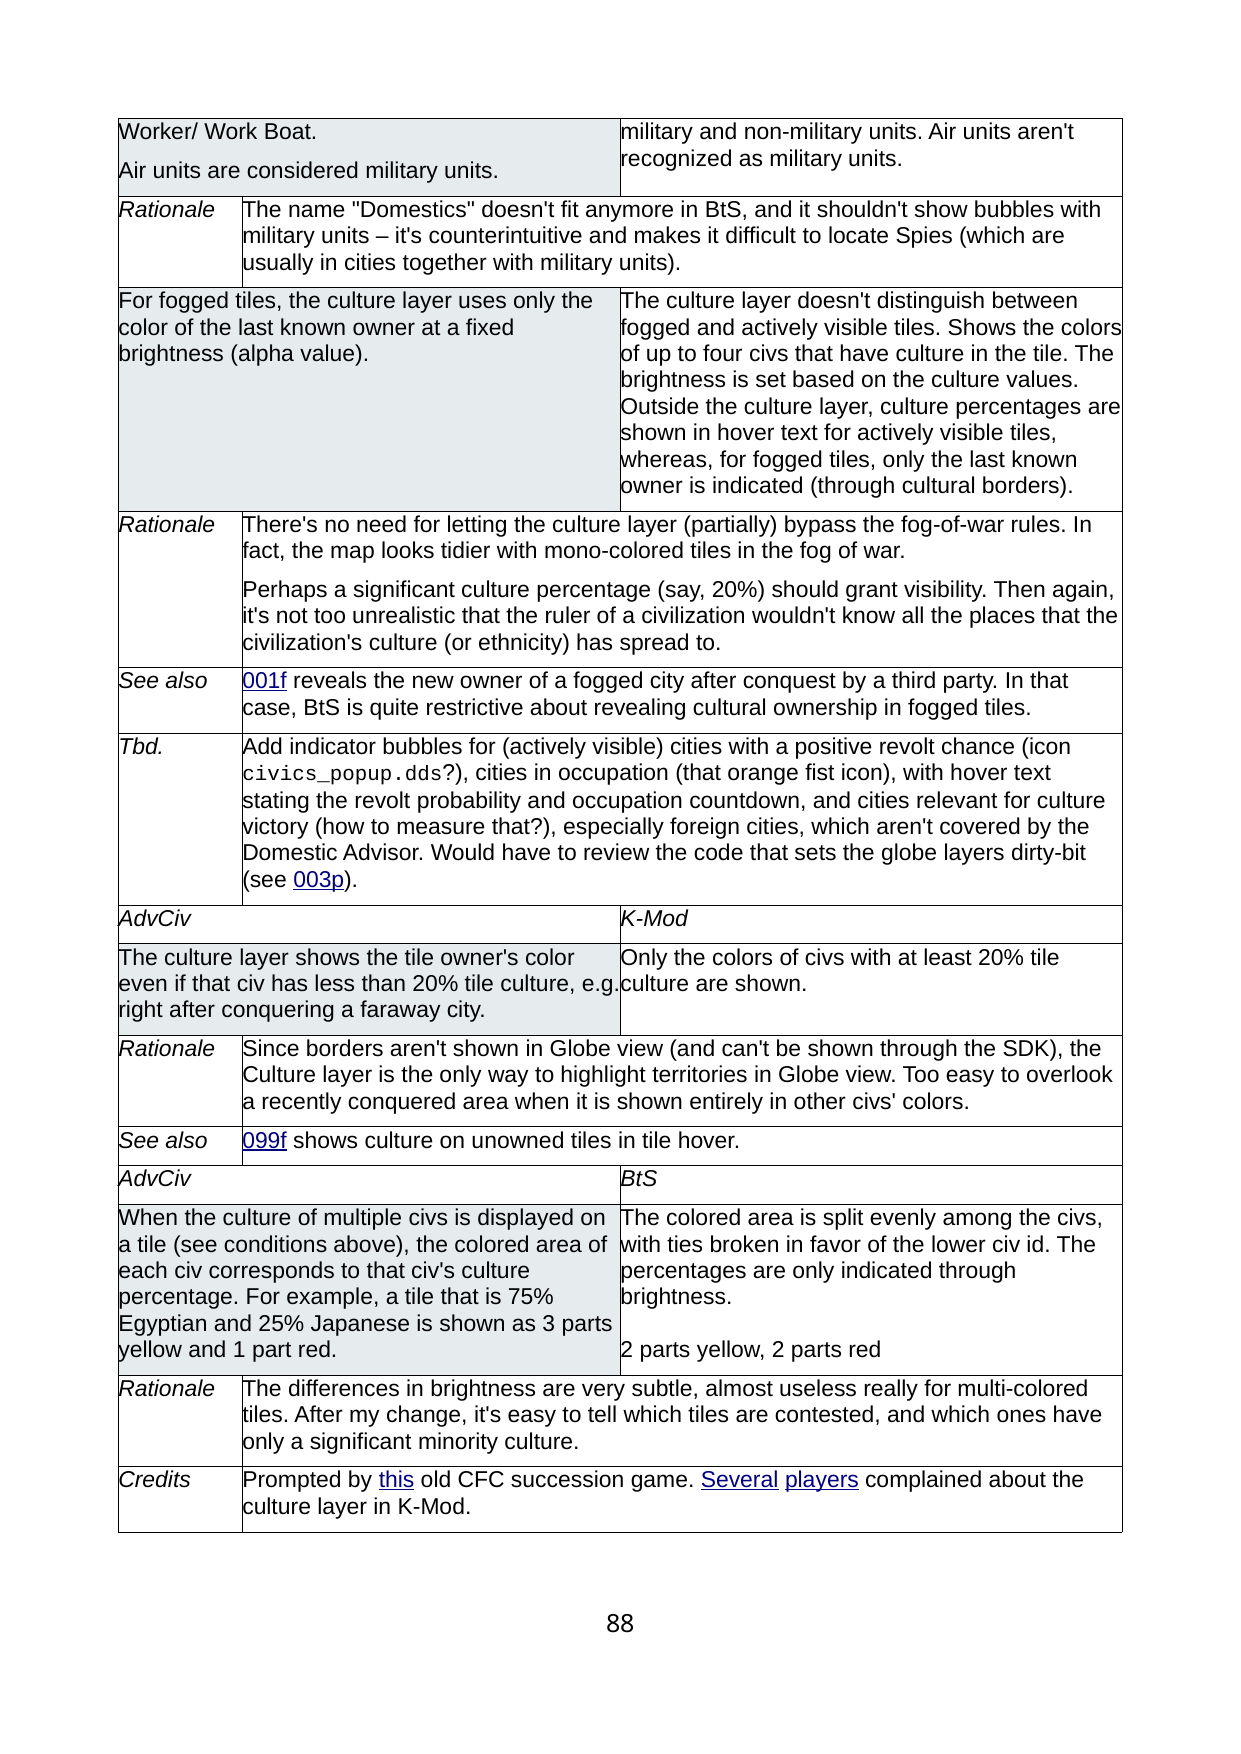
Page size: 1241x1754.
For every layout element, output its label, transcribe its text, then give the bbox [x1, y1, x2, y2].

table_cell AdvCiv [119, 906, 620, 943]
table_cell Rationale [119, 512, 242, 667]
table_cell K-Mod [621, 906, 1122, 943]
table_cell The name "Domestics" doesn't fit anymore in BtS, and it shouldn't show bubbles with military units – it's counterintuitive and makes it difficult to locate Spies (which are usually in cities together with military units). [243, 197, 1122, 287]
table_cell Only the colors of civs with at least 20% tile culture are shown. [621, 944, 1122, 1035]
table_cell Add indicator bubbles for (actively visible) cities with a positive revolt chance (icon civics_popup.dds?), cities in occupation (that orange fist icon), with hover text stating the revolt probability and occupation countdown, and cities relevant for culture victory (how to measure that?), especially foreign cities, which aren't covered by the Domestic Advisor. Would have to review the code that sets the globe layers dirty-bit (see 003p). [243, 734, 1122, 904]
table_cell The culture layer shows the tile owner's color even if that civ has less than 20% tile culture, e.g. right after conquering a faraway city. [119, 944, 620, 1035]
table_cell The culture layer doesn't distinguish between fogged and actively visible tiles. Shows the colors of up to four civs that have culture in the tile. The brightness is set based on the culture values. Outside the culture layer, culture percentages are shown in hover text for actively visible tiles, whereas, for fogged tiles, only the last known owner is indicated (through cultural borders). [621, 288, 1122, 511]
table_cell 001f reveals the new owner of a fogged city after conquest by a third party. In that case, BtS is quite restrictive about revealing cultural ownership in fogged tiles. [243, 668, 1122, 732]
table_cell 099f shows culture on unowned tiles in tile hover. [243, 1127, 1122, 1165]
table_cell military and non-military units. Air units aren't recognized as military units. [621, 119, 1122, 196]
table_cell When the culture of multiple civs is displayed on a tile (see conditions above), the colored area of each civ corresponds to that civ's culture percentage. For example, a tile that is 75% Egyptian and 25% Japanese is shown as 3 parts yellow and 1 part red. [119, 1205, 620, 1375]
table_cell Since borders aren't shown in Globe view (and can't be shown through the SDK), the Culture layer is the only way to highlight territories in Globe view. Too easy to overlook a recently conquered area when it is shown entirely in other civs' colors. [243, 1036, 1122, 1126]
table_cell BtS [621, 1166, 1122, 1204]
table_cell Rationale [119, 1036, 242, 1126]
table_cell Rationale [119, 1376, 242, 1466]
table_cell Rationale [119, 197, 242, 287]
table_cell The differences in brightness are very subtle, almost useless really for multi-colored tiles. After my change, it's easy to tell which tiles are contested, and which ones have only a significant minority culture. [243, 1376, 1122, 1466]
table_cell Worker/ Work Boat. Air units are considered military units. [119, 119, 620, 196]
table_cell The colored area is split evenly among the civs, with ties broken in favor of the lower civ id. The percentages are only indicated through brightness. 2 parts yellow, 2 parts red [621, 1205, 1122, 1375]
table_cell Tbd. [119, 734, 242, 904]
table_cell Prompted by this old CFC succession game. Several players complained about the culture layer in K-Mod. [243, 1467, 1122, 1532]
table_cell For fogged tiles, the culture layer uses only the color of the last known owner at a fixed brightness (alpha value). [119, 288, 620, 511]
table_cell See also [119, 668, 242, 732]
table_cell See also [119, 1127, 242, 1165]
table_cell Credits [119, 1467, 242, 1532]
table_cell AdvCiv [119, 1166, 620, 1204]
table_cell There's no need for letting the culture layer (partially) bypass the fog-of-war rules. In fact, the map looks tidier with mono-colored tiles in the fog of war. Perhaps a significant culture percentage (say, 20%) should grant visibility. Then again, it's not too unrealistic that the ruler of a civilization wouldn't know all the places that the civilization's culture (or ethnicity) has spread to. [243, 512, 1122, 667]
